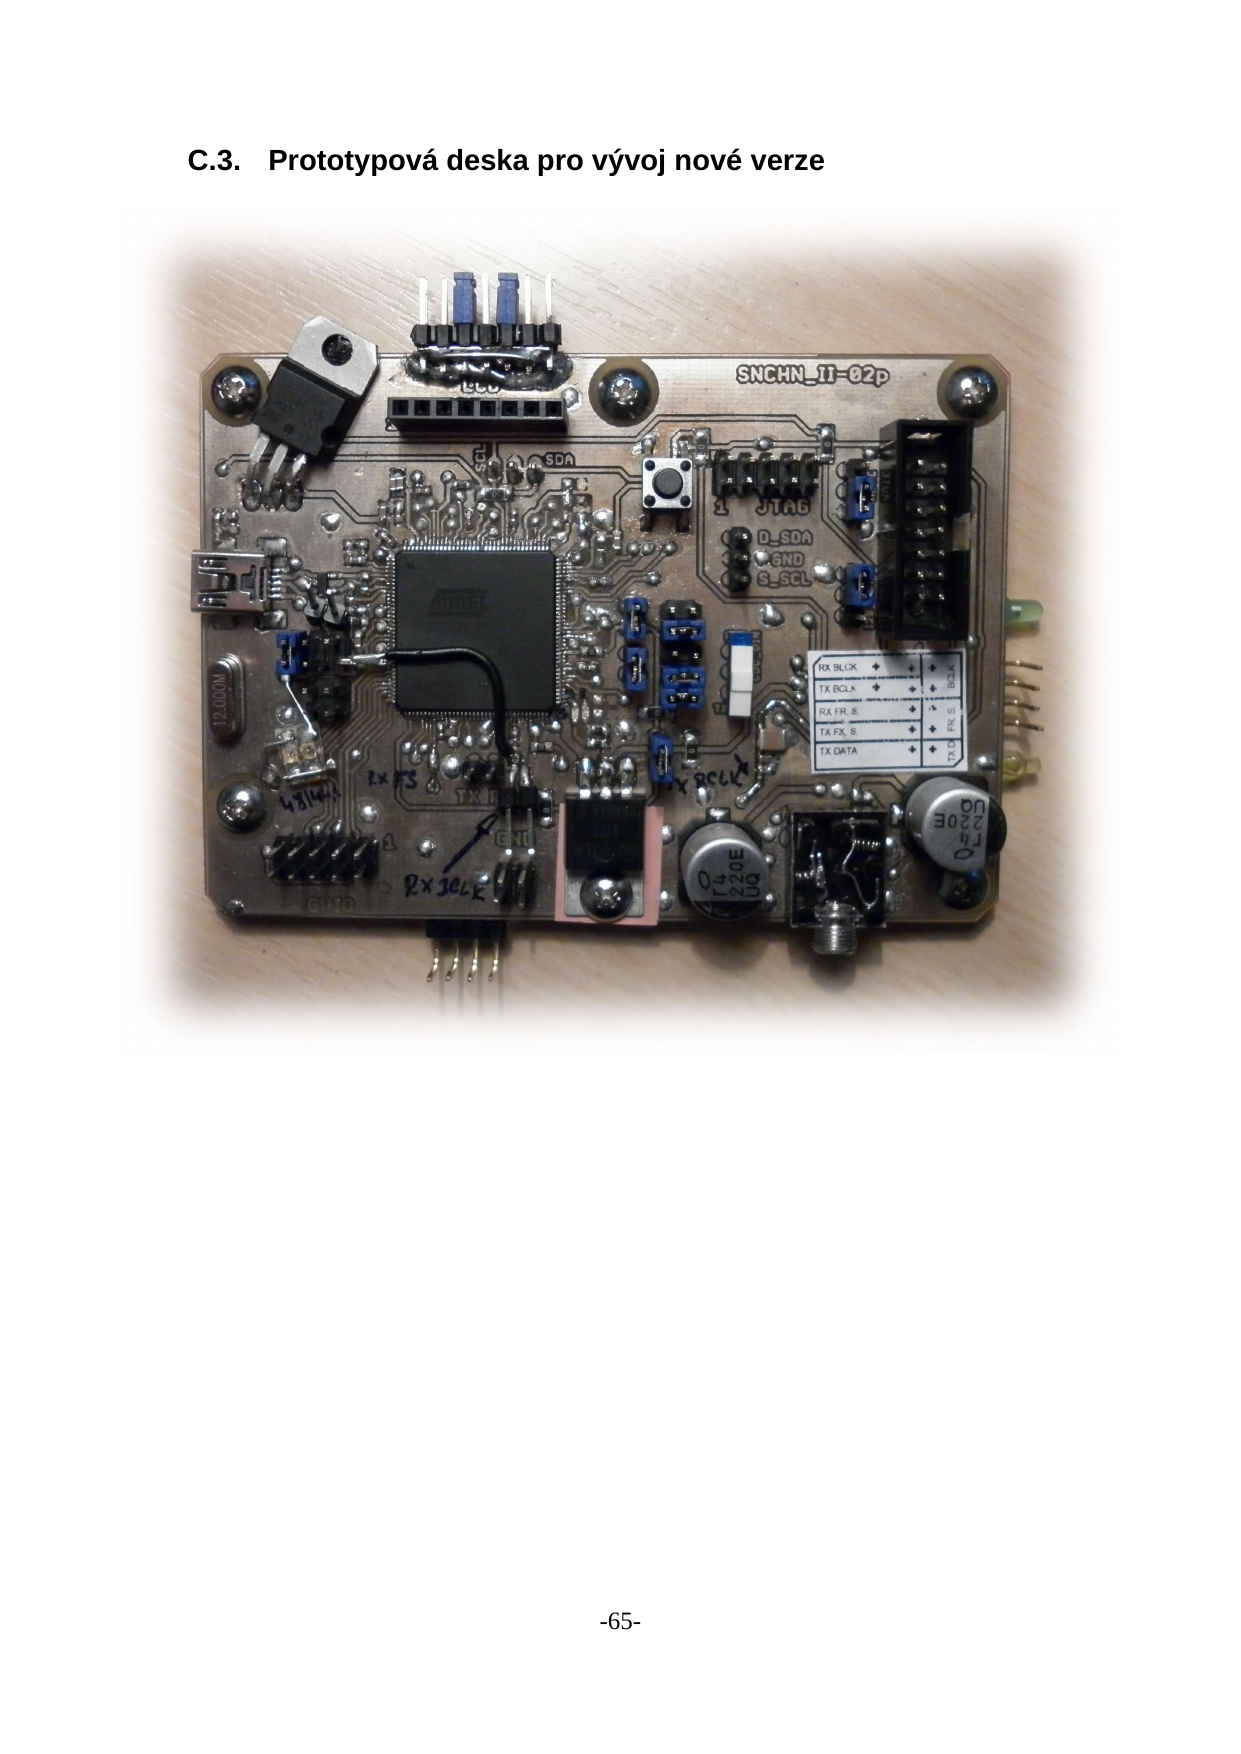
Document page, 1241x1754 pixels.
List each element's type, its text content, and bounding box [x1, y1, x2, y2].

picture [118, 201, 1123, 1058]
subtitle Prototypová deska pro vývoj nové verze [179, 143, 1122, 177]
